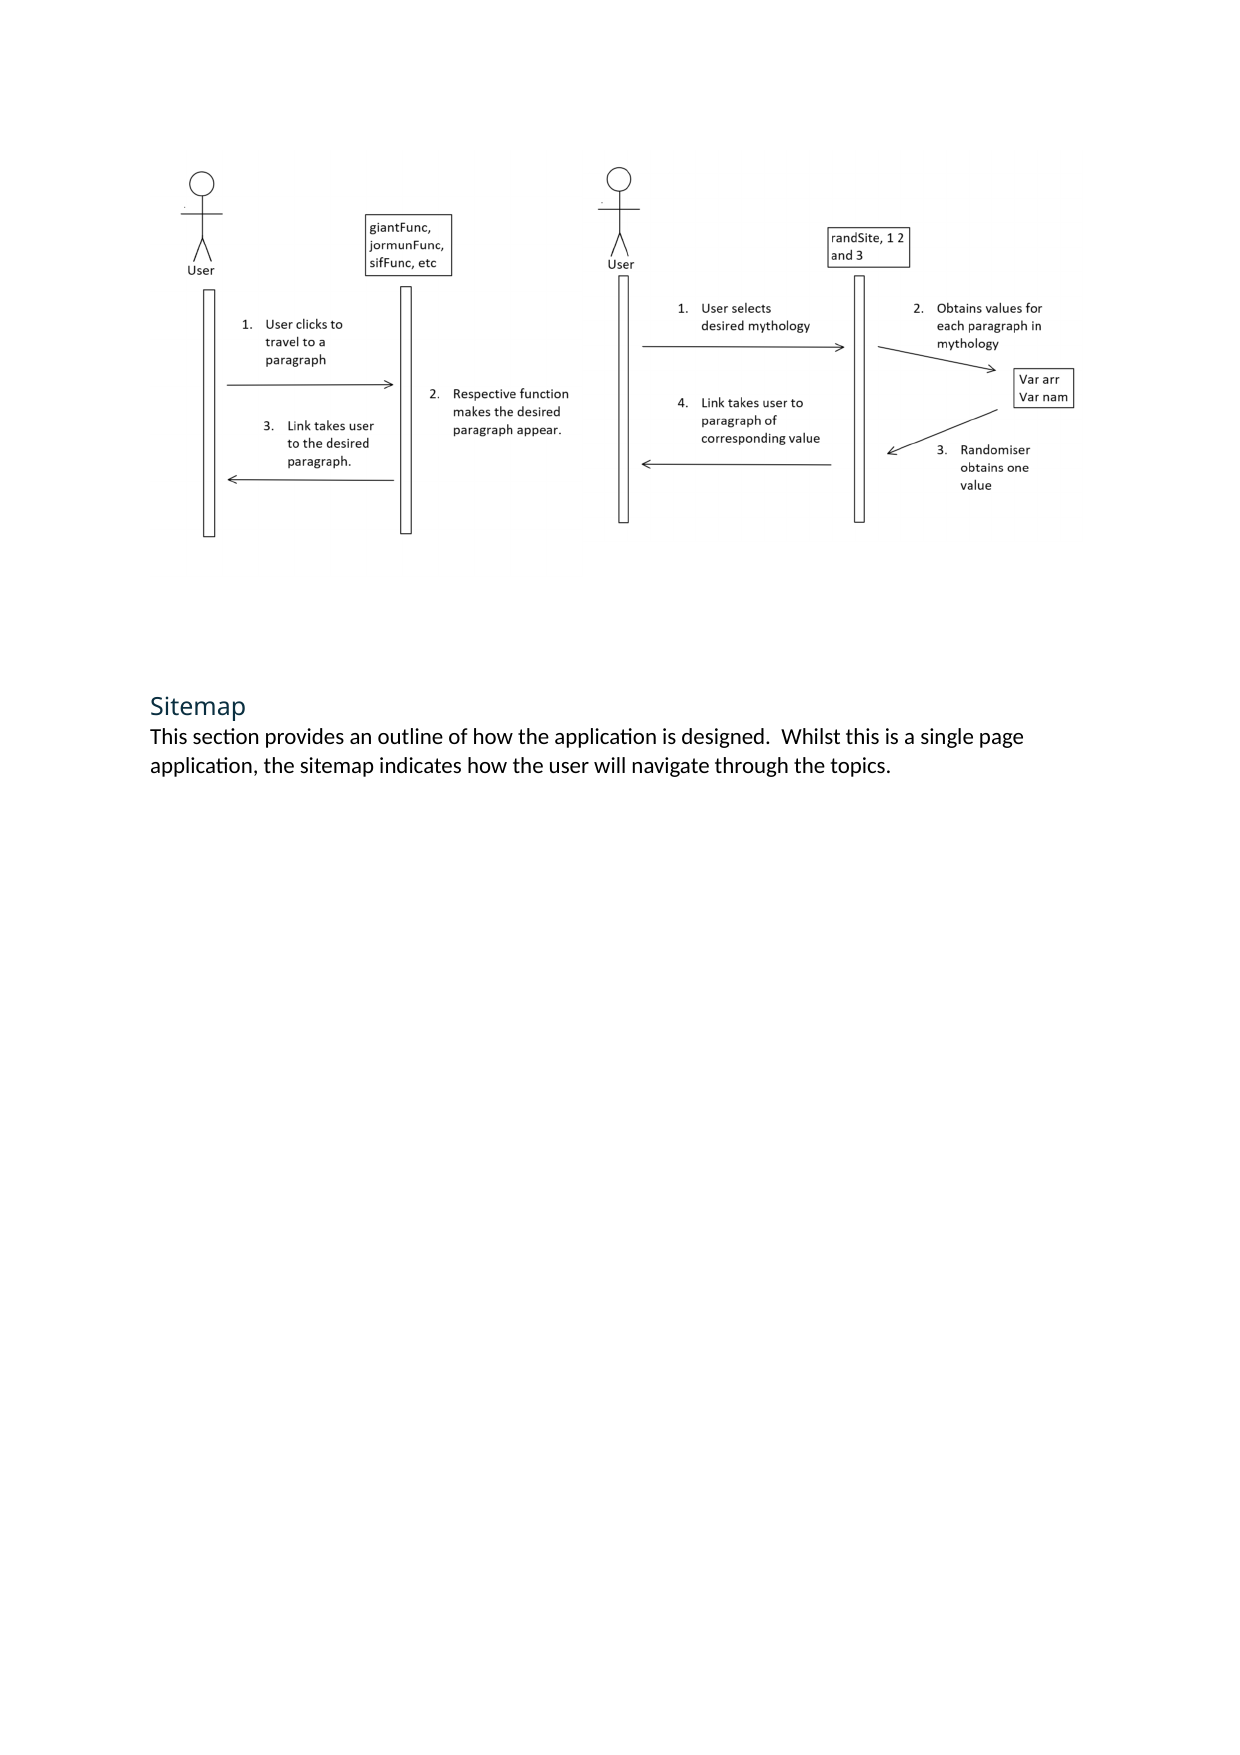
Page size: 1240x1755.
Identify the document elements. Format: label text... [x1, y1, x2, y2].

text This section provides an outline of how the application is designed. Whilst this is a single page application, the sitemap indicates how the user will navigate through the topics. [150, 722, 1089, 779]
subtitle Sitemap [150, 688, 1089, 722]
